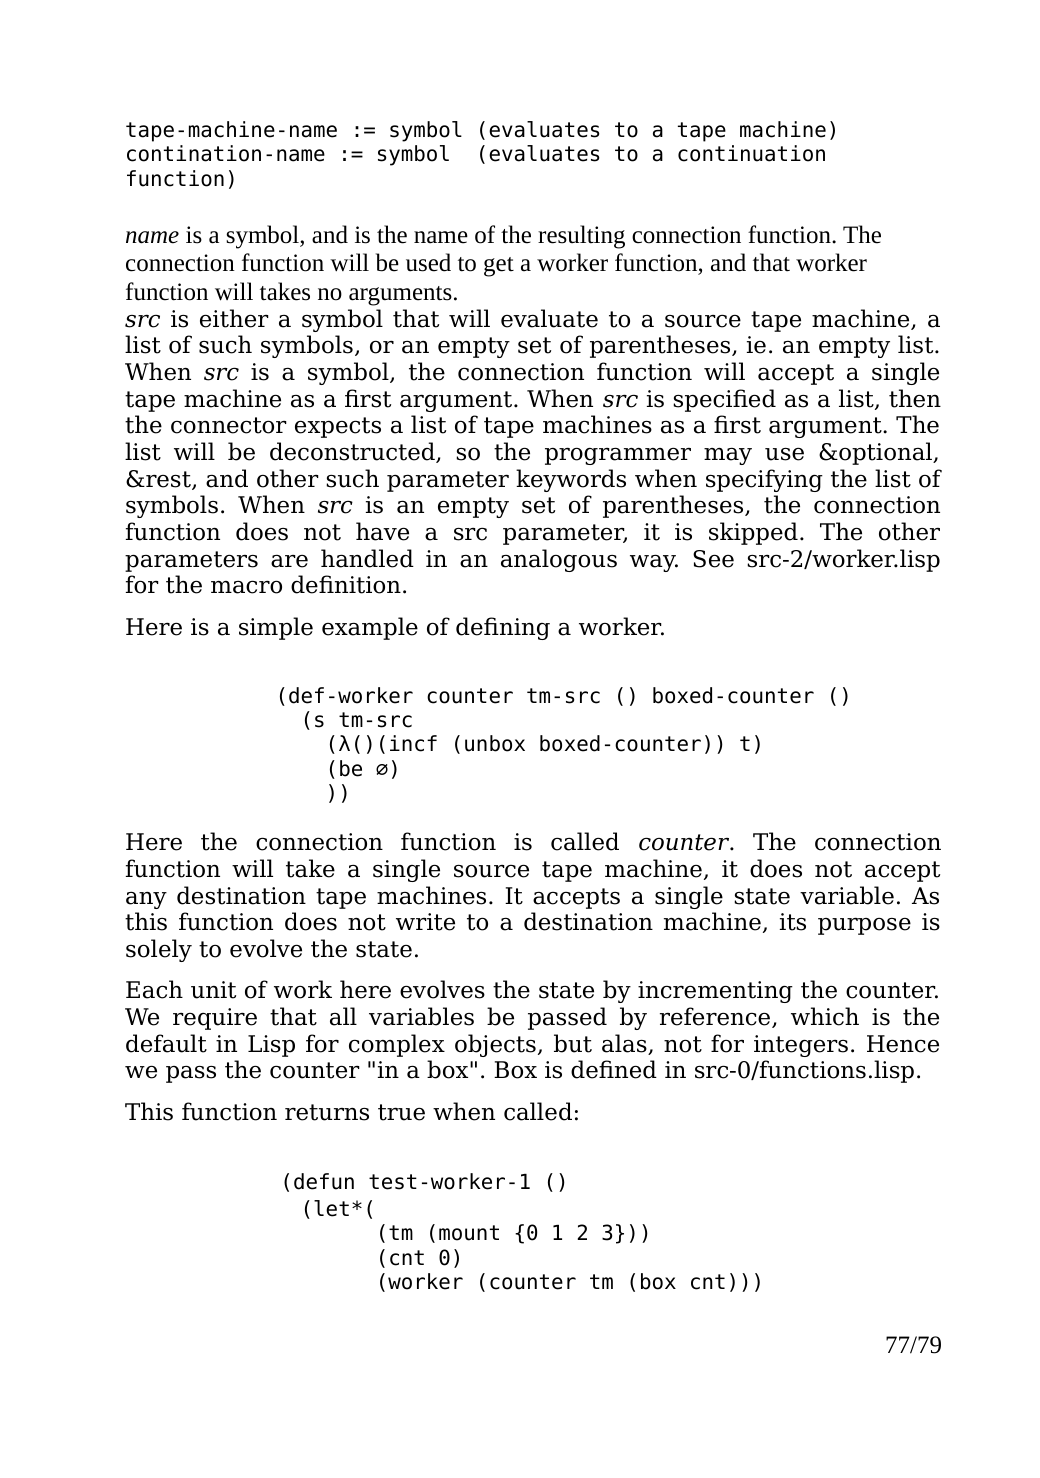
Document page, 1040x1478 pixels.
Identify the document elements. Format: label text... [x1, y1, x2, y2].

text )) [125, 781, 942, 805]
text Here is a simple example of defining a worker. [125, 614, 942, 641]
text (tm (mount {0 1 2 3})) [125, 1221, 942, 1246]
text (s tm-src [125, 708, 942, 732]
text tape-machine-name := symbol (evaluates to a tape machine) [125, 118, 942, 142]
text Each unit of work here evolves the state by incrementing the counter. We require that all variables be passed by reference, which is the default in Lisp for complex objects, but alas, not for integers. Hence we pass the counter "in a box". Box is defined in src-0/functions.lisp. [125, 977, 942, 1084]
text (be ∅) [125, 757, 942, 781]
text (cnt 0) [125, 1246, 942, 1270]
text Here the connection function is called counter. The connection function will take a single source tape machine, it does not accept any destination tape machines. It accepts a single state variable. As this function does not write to a destination machine, its purpose is solely to evolve the state. [125, 829, 942, 963]
text (let*( [125, 1197, 942, 1221]
text name is a symbol, and is the name of the resulting connection function. The connection function will be used to get a worker function, and that worker function will takes no arguments. [125, 220, 942, 306]
text (worker (counter tm (box cnt))) [125, 1270, 942, 1294]
text (def-worker counter tm-src () boxed-counter () [125, 684, 942, 708]
text contination-name := symbol (evaluates to a continuation function) [125, 142, 942, 191]
text This function returns true when called: [125, 1099, 942, 1125]
text (defun test-worker-1 () [125, 1169, 942, 1197]
text (λ()(incf (unbox boxed-counter)) t) [125, 732, 942, 757]
text src is either a symbol that will evaluate to a source tape machine, a list of such symbols, or an empty set of parentheses, ie. an empty list. When src is a symbol, the connection function will accept a single tape machine as a first argument. When src is specified as a list, then the connector expects a list of tape machines as a first argument. The list will be deconstructed, so the programmer may use &optional, &rest, and other such parameter keywords when specifying the list of symbols. When src is an empty set of parentheses, the connection function does not have a src parameter, it is skipped. The other parameters are handled in an analogous way. See src-2/worker.lisp for the macro definition. [125, 306, 942, 599]
